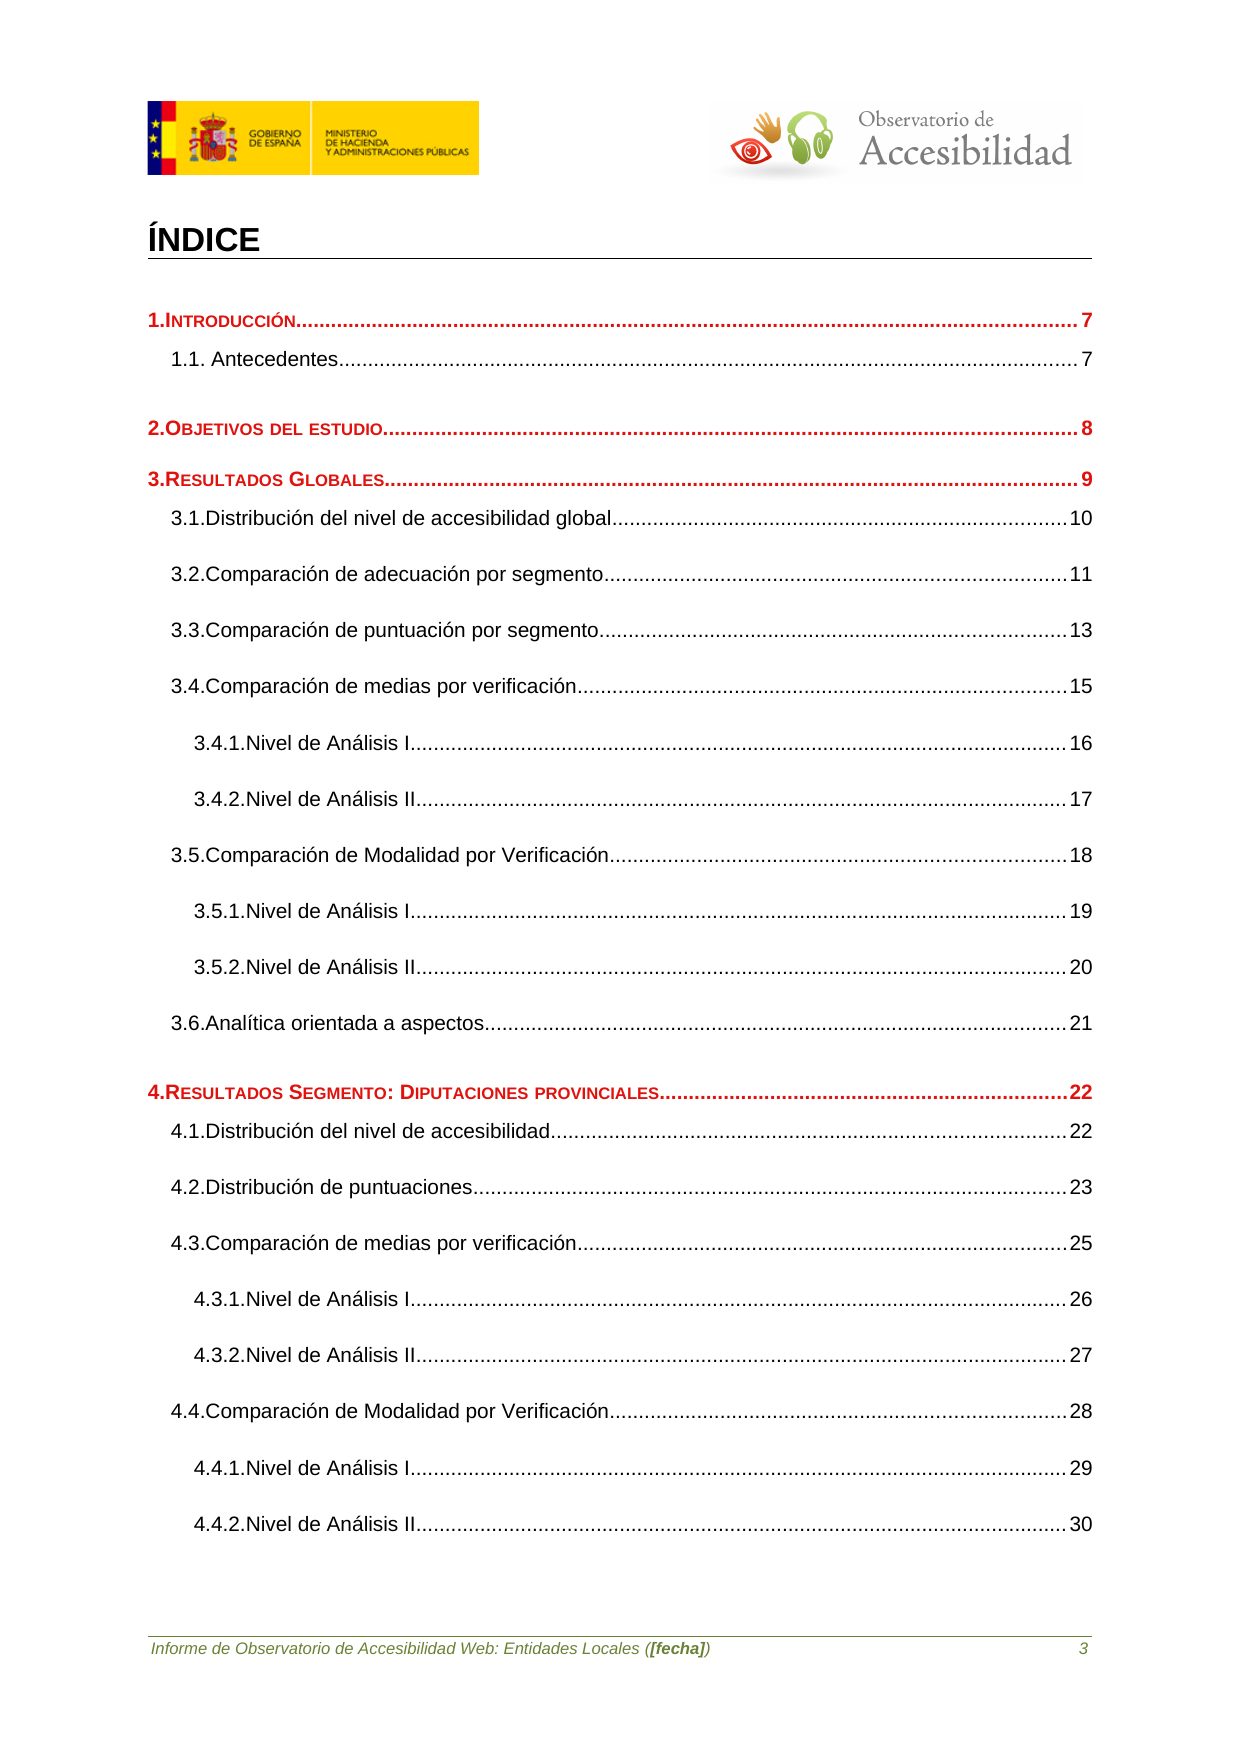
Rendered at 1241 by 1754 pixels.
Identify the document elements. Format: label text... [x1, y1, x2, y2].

text 4.4.1.Nivel de Análisis I 29 [193, 1456, 1092, 1479]
text 3.5.2.Nivel de Análisis II 20 [193, 955, 1092, 979]
text 1.Introducción 7 [148, 308, 1092, 332]
text 4.3.2.Nivel de Análisis II 27 [193, 1343, 1092, 1367]
text Índice [148, 220, 1092, 258]
text 4.4.2.Nivel de Análisis II 30 [193, 1512, 1092, 1536]
text 3.1.Distribución del nivel de accesibilidad global 10 [171, 506, 1092, 530]
text 3.Resultados Globales 9 [148, 467, 1092, 491]
text 3.5.1.Nivel de Análisis I 19 [193, 899, 1092, 923]
picture [710, 102, 1086, 185]
text 4.3.1.Nivel de Análisis I 26 [193, 1287, 1092, 1311]
text 3.5.Comparación de Modalidad por Verificación 18 [171, 843, 1092, 867]
picture [147, 101, 479, 175]
text 2.Objetivos del estudio 8 [148, 416, 1092, 439]
text 3.3.Comparación de puntuación por segmento 13 [171, 618, 1092, 642]
text 4.1.Distribución del nivel de accesibilidad 22 [171, 1119, 1092, 1143]
text 4.3.Comparación de medias por verificación 25 [171, 1231, 1092, 1255]
text 4.2.Distribución de puntuaciones 23 [171, 1175, 1092, 1199]
text 3.6.Analítica orientada a aspectos 21 [171, 1011, 1092, 1035]
text 3.4.Comparación de medias por verificación 15 [171, 674, 1092, 698]
text 4.Resultados Segmento: Diputaciones provinciales 22 [148, 1080, 1092, 1104]
text 3.4.1.Nivel de Análisis I 16 [193, 730, 1092, 754]
text 3.4.2.Nivel de Análisis II 17 [193, 787, 1092, 811]
text 4.4.Comparación de Modalidad por Verificación 28 [171, 1399, 1092, 1423]
text 1.1. Antecedentes 7 [171, 347, 1092, 371]
text 3.2.Comparación de adecuación por segmento 11 [171, 562, 1092, 586]
